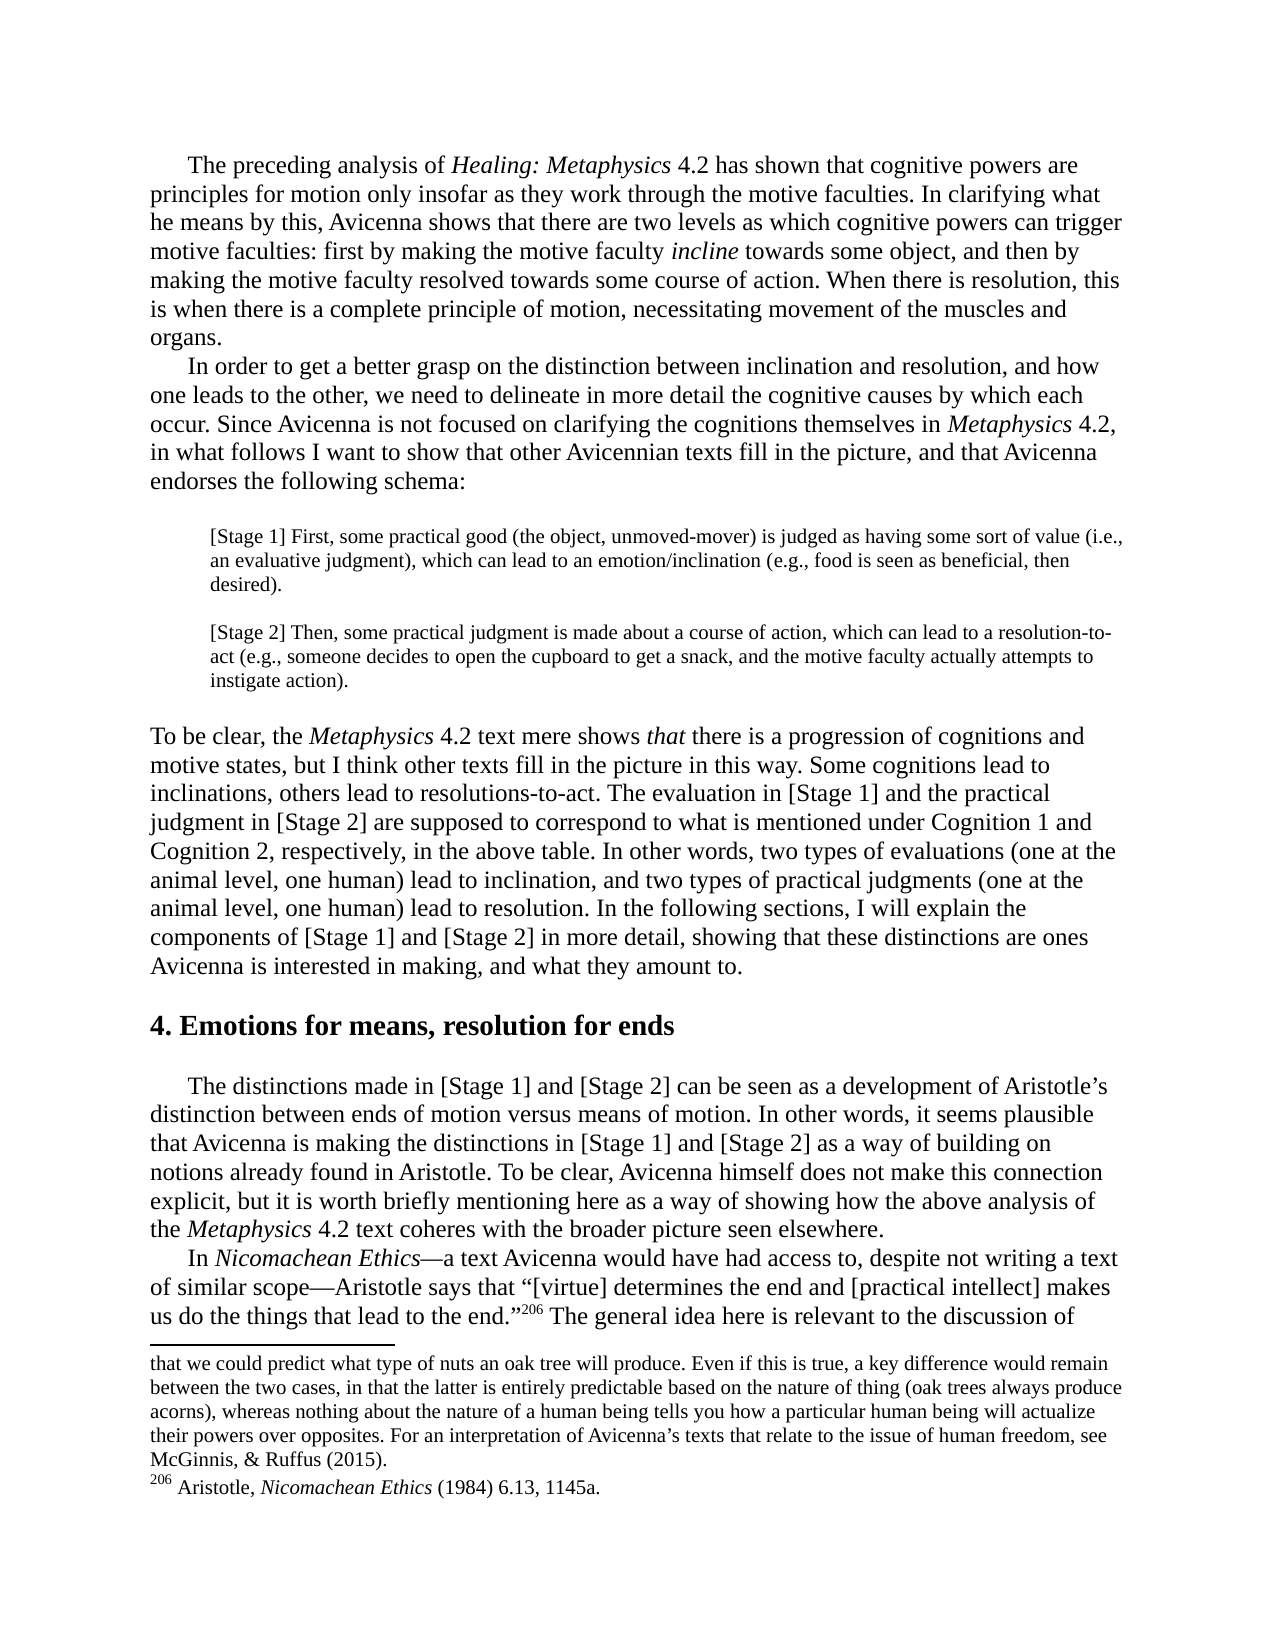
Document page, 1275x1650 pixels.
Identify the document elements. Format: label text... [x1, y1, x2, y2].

text To be clear, the Metaphysics 4.2 text mere shows that there is a progression of cognitions and motive states, but I think other texts fill in the picture in this way. Some cognitions lead to inclinations, others lead to resolutions-to-act. The evaluation in [Stage 1] and the practical judgment in [Stage 2] are supposed to correspond to what is mentioned under Cognition 1 and Cognition 2, respectively, in the above table. In other words, two types of evaluations (one at the animal level, one human) lead to inclination, and two types of practical judgments (one at the animal level, one human) lead to resolution. In the following sections, I will explain the components of [Stage 1] and [Stage 2] in more detail, showing that these distinctions are ones Avicenna is interested in making, and what they amount to. [150, 721, 1125, 980]
text [Stage 2] Then, some practical judgment is made about a course of action, which can lead to a resolution-to-act (e.g., someone decides to open the cupboard to get a snack, and the motive faculty actually attempts to instigate action). [210, 620, 1125, 692]
text that we could predict what type of nuts an oak tree will produce. Even if this is true, a key difference would remain between the two cases, in that the latter is entirely predictable based on the nature of thing (oak trees always produce acorns), whereas nothing about the nature of a human being tells you how a particular human being will actualize their powers over opposites. For an interpretation of Avicenna’s texts that relate to the issue of human freedom, see McGinnis, & Ruffus (2015). [150, 1351, 1125, 1471]
text The preceding analysis of Healing: Metaphysics 4.2 has shown that cognitive powers are principles for motion only insofar as they work through the motive faculties. In clarifying what he means by this, Avicenna shows that there are two levels as which cognitive powers can trigger motive faculties: first by making the motive faculty incline towards some object, and then by making the motive faculty resolved towards some course of action. When there is resolution, this is when there is a complete principle of motion, necessitating movement of the muscles and organs. [150, 150, 1125, 351]
text In order to get a better grasp on the distinction between inclination and resolution, and how one leads to the other, we need to delineate in more detail the cognitive causes by which each occur. Since Avicenna is not focused on clarifying the cognitions themselves in Metaphysics 4.2, in what follows I want to show that other Avicennian texts fill in the picture, and that Avicenna endorses the following schema: [150, 351, 1125, 495]
text The distinctions made in [Stage 1] and [Stage 2] can be seen as a development of Aristotle’s distinction between ends of motion versus means of motion. In other words, it seems plausible that Avicenna is making the distinctions in [Stage 1] and [Stage 2] as a way of building on notions already found in Aristotle. To be clear, Avicenna himself does not make this connection explicit, but it is worth briefly mentioning here as a way of showing how the above analysis of the Metaphysics 4.2 text coheres with the broader picture seen elsewhere. [150, 1071, 1125, 1243]
text In Nicomachean Ethics—a text Avicenna would have had access to, despite not writing a text of similar scope—Aristotle says that “[virtue] determines the end and [practical intellect] makes us do the things that lead to the end.” The general idea here is relevant to the discussion of [150, 1243, 1125, 1329]
text [Stage 1] First, some practical good (the object, unmoved-mover) is judged as having some sort of value (i.e., an evaluative judgment), which can lead to an emotion/inclination (e.g., food is seen as beneficial, then desired). [210, 524, 1125, 596]
text Aristotle, Nicomachean Ethics (1984) 6.13, 1145a. [150, 1471, 1125, 1500]
subtitle 4. Emotions for means, resolution for ends [150, 1008, 1125, 1042]
